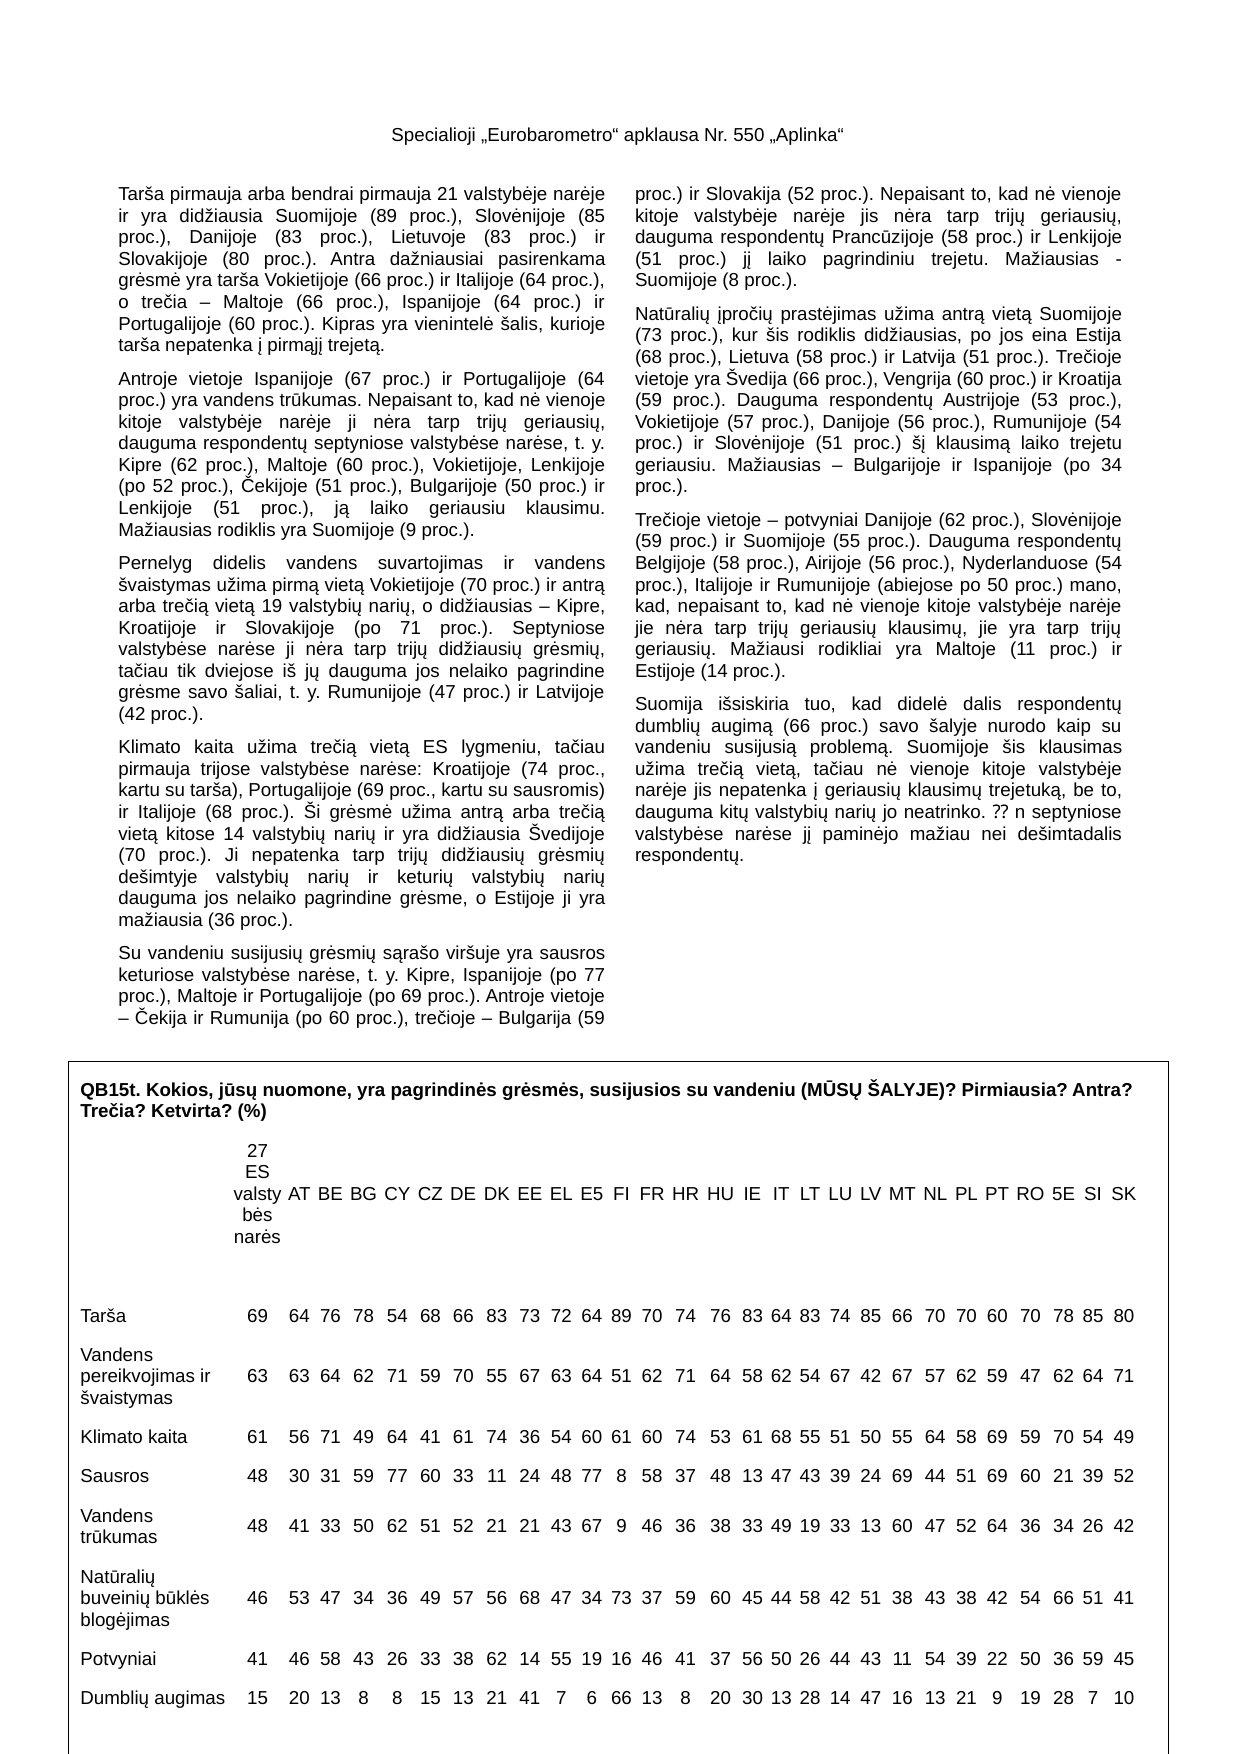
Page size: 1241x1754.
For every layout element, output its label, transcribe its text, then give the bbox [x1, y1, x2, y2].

table_cell 43 [546, 1496, 576, 1557]
table_cell IE [738, 1131, 767, 1256]
table_cell 21 [951, 1678, 981, 1717]
table_cell 45 [738, 1557, 767, 1639]
table_cell CZ [414, 1131, 446, 1256]
table_cell 41 [668, 1639, 703, 1678]
table_cell 64 [1079, 1335, 1107, 1417]
table_cell 21 [480, 1496, 513, 1557]
table_cell 63 [546, 1335, 576, 1417]
table_cell 70 [446, 1335, 480, 1417]
table_cell 51 [951, 1456, 981, 1496]
table_cell 66 [885, 1296, 919, 1335]
table_cell [514, 1256, 546, 1296]
table_cell 50 [346, 1496, 380, 1557]
table_cell 70 [951, 1296, 981, 1335]
table_cell Tarša [77, 1296, 230, 1335]
table_cell [856, 1256, 885, 1296]
text Antroje vietoje Ispanijoje (67 proc.) ir Portugalijoje (64 proc.) yra vandens trūkumas. Nepaisant to, kad nė vienoje kitoje valstybėje narėje ji nėra tarp trijų geriausių, dauguma respondentų septyniose valstybėse narėse, t. y. Kipre (62 proc.), Maltoje (60 proc.), Vokietijoje, Lenkijoje (po 52 proc.), Čekijoje (51 proc.), Bulgarijoje (50 proc.) ir Lenkijoje (51 proc.), ją laiko geriausiu klausimu. Mažiausias rodiklis yra Suomijoje (9 proc.). [118, 367, 605, 540]
table_cell 48 [703, 1456, 738, 1496]
table_cell BE [314, 1131, 346, 1256]
text Suomija išsiskiria tuo, kad didelė dalis respondentų dumblių augimą (66 proc.) savo šalyje nurodo kaip su vandeniu susijusią problemą. Suomijoje šis klausimas užima trečią vietą, tačiau nė vienoje kitoje valstybėje narėje jis nepatenka į geriausių klausimų trejetuką, be to, dauguma kitų valstybių narių jo neatrinko. ⁇ n septyniose valstybėse narėse jį paminėjo mažiau nei dešimtadalis respondentų. [635, 693, 1122, 866]
table_cell 43 [346, 1639, 380, 1678]
table_cell HU [703, 1131, 738, 1256]
table_cell 38 [951, 1557, 981, 1639]
table_cell Sausros [77, 1456, 230, 1496]
table_cell 48 [230, 1456, 284, 1496]
table_cell 83 [738, 1296, 767, 1335]
table_cell [1079, 1256, 1107, 1296]
table_cell 38 [703, 1496, 738, 1557]
table_cell [607, 1256, 636, 1296]
table_cell 41 [284, 1496, 314, 1557]
table_cell 36 [668, 1496, 703, 1557]
table_cell [284, 1256, 314, 1296]
table_cell FR [636, 1131, 668, 1256]
table_cell 52 [446, 1496, 480, 1557]
table_cell 59 [346, 1456, 380, 1496]
table_cell 13 [856, 1496, 885, 1557]
table_cell Natūralių buveinių būklės blogėjimas [77, 1557, 230, 1639]
table_cell 52 [1107, 1456, 1140, 1496]
table_cell 37 [636, 1557, 668, 1639]
table_cell [824, 1256, 856, 1296]
table_cell 68 [414, 1296, 446, 1335]
table_cell 85 [1079, 1296, 1107, 1335]
table_cell 71 [314, 1417, 346, 1456]
table_cell 54 [380, 1296, 414, 1335]
table_cell 60 [703, 1557, 738, 1639]
table_cell 22 [981, 1639, 1012, 1678]
table_cell 49 [1107, 1417, 1140, 1456]
table_cell 64 [919, 1417, 951, 1456]
table_cell 67 [576, 1496, 607, 1557]
table_cell [1048, 1256, 1078, 1296]
table_cell 56 [738, 1639, 767, 1678]
table_cell Potvyniai [77, 1639, 230, 1678]
table_cell 70 [636, 1296, 668, 1335]
table_cell 41 [230, 1639, 284, 1678]
table_cell 67 [885, 1335, 919, 1417]
table_cell [951, 1256, 981, 1296]
table_cell 59 [668, 1557, 703, 1639]
table_cell 28 [1048, 1678, 1078, 1717]
table_cell 64 [981, 1496, 1012, 1557]
table_cell 47 [546, 1557, 576, 1639]
table_cell 39 [1079, 1456, 1107, 1496]
table_cell 34 [1048, 1496, 1078, 1557]
table_cell 13 [919, 1678, 951, 1717]
table_cell [636, 1256, 668, 1296]
table_cell 62 [951, 1335, 981, 1417]
table_cell 38 [885, 1557, 919, 1639]
table_cell LT [795, 1131, 824, 1256]
table_cell 33 [446, 1456, 480, 1496]
table_cell 28 [795, 1678, 824, 1717]
table_cell 42 [824, 1557, 856, 1639]
table_cell [77, 1131, 230, 1256]
table_cell 69 [981, 1417, 1012, 1456]
table_cell 51 [856, 1557, 885, 1639]
table_cell 85 [856, 1296, 885, 1335]
table_cell 54 [795, 1335, 824, 1417]
table_cell [546, 1256, 576, 1296]
table_cell 36 [514, 1417, 546, 1456]
table_cell 64 [314, 1335, 346, 1417]
text Klimato kaita užima trečią vietą ES lygmeniu, tačiau pirmauja trijose valstybėse narėse: Kroatijoje (74 proc., kartu su tarša), Portugalijoje (69 proc., kartu su sausromis) ir Italijoje (68 proc.). Ši grėsmė užima antrą arba trečią vietą kitose 14 valstybių narių ir yra didžiausia Švedijoje (70 proc.). Ji nepatenka tarp trijų didžiausių grėsmių dešimtyje valstybių narių ir keturių valstybių narių dauguma jos nelaiko pagrindine grėsme, o Estijoje ji yra mažiausia (36 proc.). [118, 736, 605, 930]
table_cell 62 [480, 1639, 513, 1678]
table_cell [738, 1256, 767, 1296]
table_cell 60 [414, 1456, 446, 1496]
table_cell 47 [919, 1496, 951, 1557]
table_cell 64 [576, 1296, 607, 1335]
table_cell 78 [346, 1296, 380, 1335]
table_cell 74 [480, 1417, 513, 1456]
table_cell 8 [380, 1678, 414, 1717]
table_cell 8 [668, 1678, 703, 1717]
table_cell 74 [668, 1417, 703, 1456]
table_cell 58 [795, 1557, 824, 1639]
table_cell 8 [346, 1678, 380, 1717]
table_cell 43 [856, 1639, 885, 1678]
table_cell 14 [824, 1678, 856, 1717]
table_cell 53 [284, 1557, 314, 1639]
table_cell 33 [738, 1496, 767, 1557]
table_cell 58 [951, 1417, 981, 1456]
table_cell 80 [1107, 1296, 1140, 1335]
table_cell [885, 1256, 919, 1296]
table_cell AT [284, 1131, 314, 1256]
table_cell 57 [446, 1557, 480, 1639]
table_cell [380, 1256, 414, 1296]
table_cell [981, 1256, 1012, 1296]
table_header QB15t. Kokios, jūsų nuomone, yra pagrindinės grėsmės, susijusios su vandeniu (MŪSŲ ŠALYJE)? Pirmiausia? Antra? Trečia? Ketvirta? (%) [77, 1070, 1140, 1131]
table_cell 50 [1013, 1639, 1048, 1678]
table_cell 26 [1079, 1496, 1107, 1557]
table_cell 11 [885, 1639, 919, 1678]
table_cell 54 [1079, 1417, 1107, 1456]
table_cell EL [546, 1131, 576, 1256]
table_cell 36 [1048, 1639, 1078, 1678]
table_cell 74 [824, 1296, 856, 1335]
table_cell 51 [824, 1417, 856, 1456]
table_cell 43 [919, 1557, 951, 1639]
table_cell [668, 1256, 703, 1296]
table_cell LU [824, 1131, 856, 1256]
table_cell 55 [480, 1335, 513, 1417]
table_cell 7 [1079, 1678, 1107, 1717]
table_cell HR [668, 1131, 703, 1256]
table_cell 73 [514, 1296, 546, 1335]
table_cell 62 [346, 1335, 380, 1417]
table_cell 54 [1013, 1557, 1048, 1639]
table_cell 33 [314, 1496, 346, 1557]
text Pernelyg didelis vandens suvartojimas ir vandens švaistymas užima pirmą vietą Vokietijoje (70 proc.) ir antrą arba trečią vietą 19 valstybių narių, o didžiausias – Kipre, Kroatijoje ir Slovakijoje (po 71 proc.). Septyniose valstybėse narėse ji nėra tarp trijų didžiausių grėsmių, tačiau tik dviejose iš jų dauguma jos nelaiko pagrindine grėsme savo šaliai, t. y. Rumunijoje (47 proc.) ir Latvijoje (42 proc.). [118, 552, 605, 724]
table_cell 47 [856, 1678, 885, 1717]
table_cell 19 [795, 1496, 824, 1557]
table_cell 61 [738, 1417, 767, 1456]
table_cell 19 [576, 1639, 607, 1678]
table_cell 55 [546, 1639, 576, 1678]
table_cell 9 [981, 1678, 1012, 1717]
table_cell 62 [1048, 1335, 1078, 1417]
table_cell 64 [576, 1335, 607, 1417]
table_cell 69 [981, 1456, 1012, 1496]
table_cell 68 [514, 1557, 546, 1639]
table_cell 54 [546, 1417, 576, 1456]
table_cell FI [607, 1131, 636, 1256]
table_cell DK [480, 1131, 513, 1256]
table_cell 46 [230, 1557, 284, 1639]
table_cell 9 [607, 1496, 636, 1557]
table_cell 55 [795, 1417, 824, 1456]
table_cell 37 [668, 1456, 703, 1496]
table_cell [703, 1256, 738, 1296]
text [69, 1062, 1168, 1754]
table_cell 60 [885, 1496, 919, 1557]
table_cell 5E [1048, 1131, 1078, 1256]
table_cell 59 [414, 1335, 446, 1417]
table_cell 13 [314, 1678, 346, 1717]
table_cell 30 [284, 1456, 314, 1496]
table_cell 50 [767, 1639, 795, 1678]
table_cell 72 [546, 1296, 576, 1335]
table_cell 56 [284, 1417, 314, 1456]
table_cell 77 [380, 1456, 414, 1496]
table_cell 60 [981, 1296, 1012, 1335]
table_cell 39 [824, 1456, 856, 1496]
table_cell RO [1013, 1131, 1048, 1256]
table_cell 67 [514, 1335, 546, 1417]
table_cell [795, 1256, 824, 1296]
table_cell 46 [636, 1496, 668, 1557]
table_cell 24 [856, 1456, 885, 1496]
table_cell SK [1107, 1131, 1140, 1256]
table_cell 51 [414, 1496, 446, 1557]
table_cell 41 [1107, 1557, 1140, 1639]
table_cell [767, 1256, 795, 1296]
table_cell 69 [230, 1296, 284, 1335]
table_cell 44 [919, 1456, 951, 1496]
table_cell 19 [1013, 1678, 1048, 1717]
table_cell 36 [380, 1557, 414, 1639]
table_cell 66 [607, 1678, 636, 1717]
table_cell 34 [346, 1557, 380, 1639]
table_cell 47 [1013, 1335, 1048, 1417]
table_cell 62 [767, 1335, 795, 1417]
table_cell 60 [576, 1417, 607, 1456]
table_cell 69 [885, 1456, 919, 1496]
table_cell 54 [919, 1639, 951, 1678]
table_cell CY [380, 1131, 414, 1256]
table_cell 37 [703, 1639, 738, 1678]
table_cell 49 [346, 1417, 380, 1456]
table_cell 48 [546, 1456, 576, 1496]
table_cell 66 [446, 1296, 480, 1335]
table_cell 47 [767, 1456, 795, 1496]
table_cell 46 [636, 1639, 668, 1678]
table_cell [1013, 1256, 1048, 1296]
table_cell 41 [414, 1417, 446, 1456]
table_cell [314, 1256, 346, 1296]
table_cell 83 [795, 1296, 824, 1335]
table_cell NL [919, 1131, 951, 1256]
table_cell DE [446, 1131, 480, 1256]
table_cell 53 [703, 1417, 738, 1456]
table_cell [346, 1256, 380, 1296]
table_cell 58 [314, 1639, 346, 1678]
table_cell Klimato kaita [77, 1417, 230, 1456]
table_cell 26 [795, 1639, 824, 1678]
table_cell 71 [380, 1335, 414, 1417]
table_cell 10 [1107, 1678, 1140, 1717]
table_cell SI [1079, 1131, 1107, 1256]
table_cell 21 [514, 1496, 546, 1557]
table_cell 68 [767, 1417, 795, 1456]
table_cell 52 [951, 1496, 981, 1557]
table_cell [414, 1256, 446, 1296]
table_cell 89 [607, 1296, 636, 1335]
table_cell 49 [414, 1557, 446, 1639]
table_cell 67 [824, 1335, 856, 1417]
table_cell 14 [514, 1639, 546, 1678]
table_cell 13 [446, 1678, 480, 1717]
table_cell 31 [314, 1456, 346, 1496]
table_cell IT [767, 1131, 795, 1256]
table_cell [1107, 1256, 1140, 1296]
table_cell 58 [636, 1456, 668, 1496]
table_cell 71 [668, 1335, 703, 1417]
table_cell 78 [1048, 1296, 1078, 1335]
table_cell 64 [380, 1417, 414, 1456]
table_cell 44 [767, 1557, 795, 1639]
table_cell 41 [514, 1678, 546, 1717]
table_cell 13 [767, 1678, 795, 1717]
table_cell PL [951, 1131, 981, 1256]
table_cell 60 [1013, 1456, 1048, 1496]
table_cell 76 [703, 1296, 738, 1335]
table_cell 42 [856, 1335, 885, 1417]
table_cell 33 [824, 1496, 856, 1557]
table_cell PT [981, 1131, 1012, 1256]
table_cell 64 [284, 1296, 314, 1335]
table_cell 73 [607, 1557, 636, 1639]
table_cell 15 [414, 1678, 446, 1717]
table_cell 51 [1079, 1557, 1107, 1639]
table_cell 44 [824, 1639, 856, 1678]
table_cell MT [885, 1131, 919, 1256]
table_cell 64 [703, 1335, 738, 1417]
table_cell 47 [314, 1557, 346, 1639]
table_cell 61 [230, 1417, 284, 1456]
table_cell 11 [480, 1456, 513, 1496]
table_cell Dumblių augimas [77, 1678, 230, 1717]
table_cell 66 [1048, 1557, 1078, 1639]
table_cell 70 [919, 1296, 951, 1335]
table_cell BG [346, 1131, 380, 1256]
table_cell 6 [576, 1678, 607, 1717]
table_cell 55 [885, 1417, 919, 1456]
table_cell 63 [284, 1335, 314, 1417]
table_cell 64 [767, 1296, 795, 1335]
text Tarša pirmauja arba bendrai pirmauja 21 valstybėje narėje ir yra didžiausia Suomijoje (89 proc.), Slovėnijoje (85 proc.), Danijoje (83 proc.), Lietuvoje (83 proc.) ir Slovakijoje (80 proc.). Antra dažniausiai pasirenkama grėsmė yra tarša Vokietijoje (66 proc.) ir Italijoje (64 proc.), o trečia – Maltoje (66 proc.), Ispanijoje (64 proc.) ir Portugalijoje (60 proc.). Kipras yra vienintelė šalis, kurioje tarša nepatenka į pirmąjį trejetą. [118, 183, 605, 356]
table_cell [480, 1256, 513, 1296]
table_cell 42 [1107, 1496, 1140, 1557]
table_cell [446, 1256, 480, 1296]
table_cell 20 [703, 1678, 738, 1717]
text proc.) ir Slovakija (52 proc.). Nepaisant to, kad nė vienoje kitoje valstybėje narėje jis nėra tarp trijų geriausių, dauguma respondentų Prancūzijoje (58 proc.) ir Lenkijoje (51 proc.) jį laiko pagrindiniu trejetu. Mažiausias - Suomijoje (8 proc.). [635, 183, 1122, 291]
table_cell 46 [284, 1639, 314, 1678]
table_cell 27 ES valstybės narės [230, 1131, 284, 1256]
table_cell 36 [1013, 1496, 1048, 1557]
table_cell 33 [414, 1639, 446, 1678]
table_cell Vandens pereikvojimas ir švaistymas [77, 1335, 230, 1417]
table_cell 24 [514, 1456, 546, 1496]
table_cell 30 [738, 1678, 767, 1717]
table_cell 13 [636, 1678, 668, 1717]
table_cell 62 [636, 1335, 668, 1417]
table_cell 38 [446, 1639, 480, 1678]
table_cell 76 [314, 1296, 346, 1335]
table_cell 15 [230, 1678, 284, 1717]
table_cell 56 [480, 1557, 513, 1639]
table_cell 62 [380, 1496, 414, 1557]
table_cell 58 [738, 1335, 767, 1417]
table_cell 59 [1079, 1639, 1107, 1678]
table_cell 43 [795, 1456, 824, 1496]
table_cell [576, 1256, 607, 1296]
table_cell 16 [885, 1678, 919, 1717]
table_cell 61 [607, 1417, 636, 1456]
table_cell 45 [1107, 1639, 1140, 1678]
table_cell 51 [607, 1335, 636, 1417]
table_cell 59 [981, 1335, 1012, 1417]
table_cell 48 [230, 1496, 284, 1557]
table_cell 83 [480, 1296, 513, 1335]
table_cell 70 [1013, 1296, 1048, 1335]
table_cell 57 [919, 1335, 951, 1417]
table_cell 39 [951, 1639, 981, 1678]
table_cell 77 [576, 1456, 607, 1496]
table_cell 7 [546, 1678, 576, 1717]
table_cell [919, 1256, 951, 1296]
table_cell 26 [380, 1639, 414, 1678]
text Trečioje vietoje – potvyniai Danijoje (62 proc.), Slovėnijoje (59 proc.) ir Suomijoje (55 proc.). Dauguma respondentų Belgijoje (58 proc.), Airijoje (56 proc.), Nyderlanduose (54 proc.), Italijoje ir Rumunijoje (abiejose po 50 proc.) mano, kad, nepaisant to, kad nė vienoje kitoje valstybėje narėje jie nėra tarp trijų geriausių klausimų, jie yra tarp trijų geriausių. Mažiausi rodikliai yra Maltoje (11 proc.) ir Estijoje (14 proc.). [635, 509, 1122, 681]
table_cell 61 [446, 1417, 480, 1456]
table_cell 20 [284, 1678, 314, 1717]
table_cell LV [856, 1131, 885, 1256]
table_cell 21 [1048, 1456, 1078, 1496]
table_cell 8 [607, 1456, 636, 1496]
table_cell 16 [607, 1639, 636, 1678]
table_cell 34 [576, 1557, 607, 1639]
table_cell EE [514, 1131, 546, 1256]
text Su vandeniu susijusių grėsmių sąrašo viršuje yra sausros keturiose valstybėse narėse, t. y. Kipre, Ispanijoje (po 77 proc.), Maltoje ir Portugalijoje (po 69 proc.). Antroje vietoje – Čekija ir Rumunija (po 60 proc.), trečioje – Bulgarija (59 [118, 942, 605, 1028]
table_cell 70 [1048, 1417, 1078, 1456]
table_cell 60 [636, 1417, 668, 1456]
table_cell Vandens trūkumas [77, 1496, 230, 1557]
table_cell 13 [738, 1456, 767, 1496]
table_cell E5 [576, 1131, 607, 1256]
table_cell 74 [668, 1296, 703, 1335]
table_cell 21 [480, 1678, 513, 1717]
table_cell [230, 1256, 284, 1296]
table_cell 50 [856, 1417, 885, 1456]
table_cell 63 [230, 1335, 284, 1417]
table_cell 59 [1013, 1417, 1048, 1456]
table_cell 42 [981, 1557, 1012, 1639]
text Natūralių įpročių prastėjimas užima antrą vietą Suomijoje (73 proc.), kur šis rodiklis didžiausias, po jos eina Estija (68 proc.), Lietuva (58 proc.) ir Latvija (51 proc.). Trečioje vietoje yra Švedija (66 proc.), Vengrija (60 proc.) ir Kroatija (59 proc.). Dauguma respondentų Austrijoje (53 proc.), Vokietijoje (57 proc.), Danijoje (56 proc.), Rumunijoje (54 proc.) ir Slovėnijoje (51 proc.) šį klausimą laiko trejetu geriausiu. Mažiausias – Bulgarijoje ir Ispanijoje (po 34 proc.). [635, 303, 1122, 497]
table_cell [77, 1256, 230, 1296]
table_cell 49 [767, 1496, 795, 1557]
table_cell 71 [1107, 1335, 1140, 1417]
